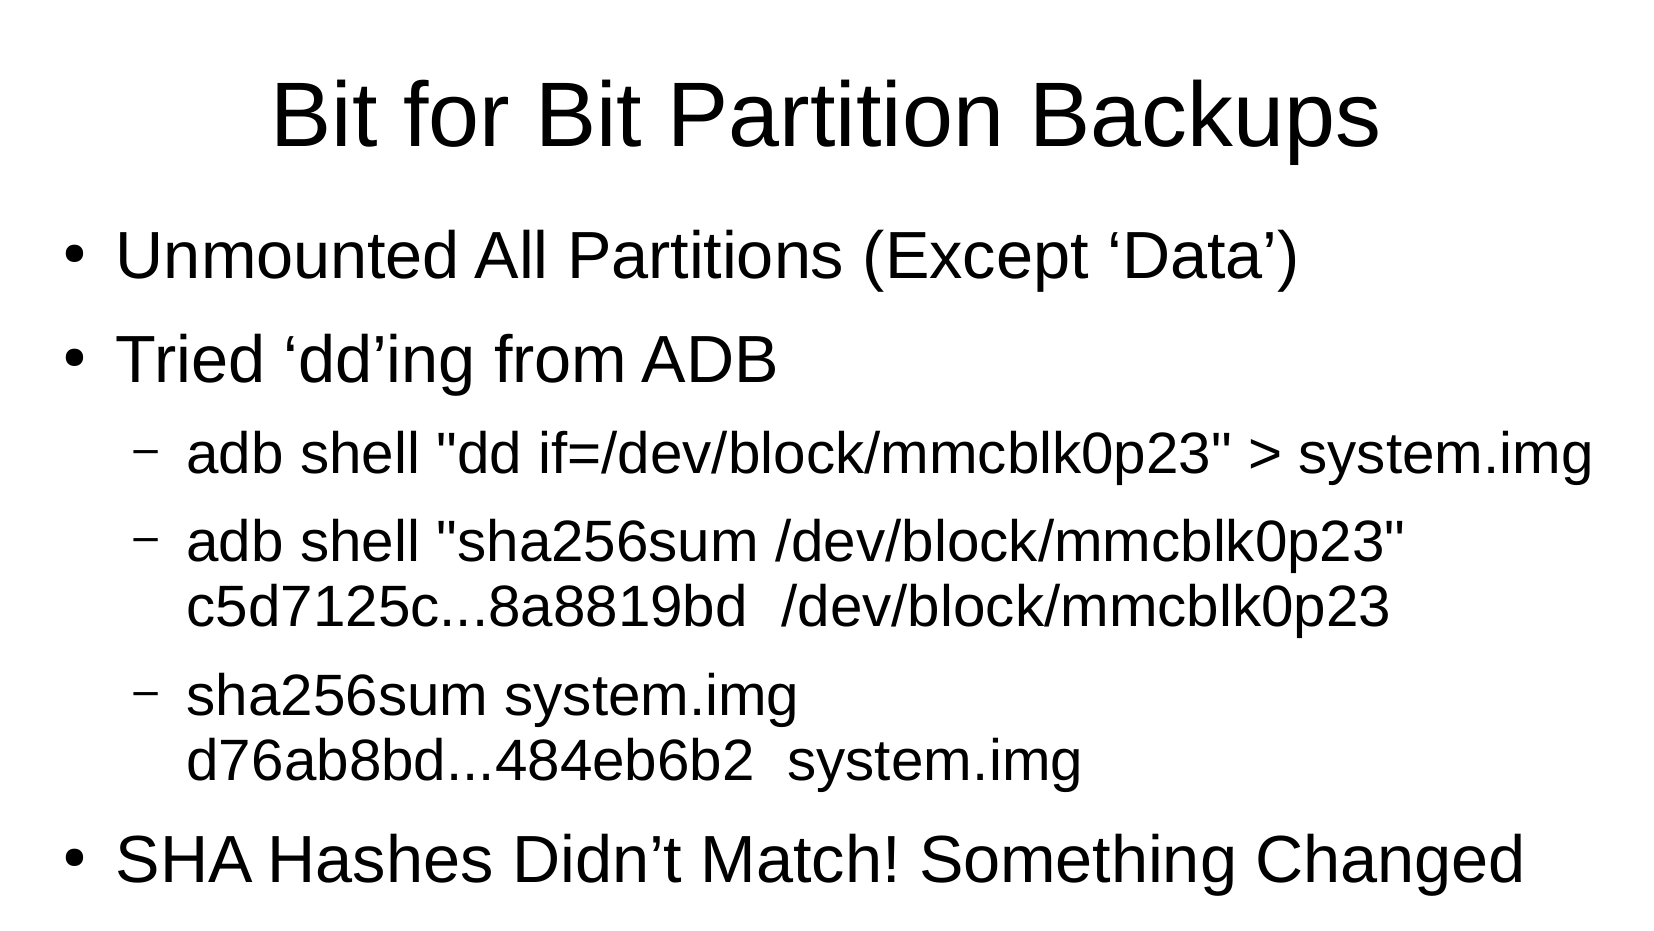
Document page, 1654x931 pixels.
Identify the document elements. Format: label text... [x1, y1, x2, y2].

title Bit for Bit Partition Backups [82, 37, 1571, 193]
list Unmounted All Partitions (Except ‘Data’) Tried ‘dd’ing from ADB adb shell "dd if=/dev/block/mmcblk0p23" > system.img adb shell "sha256sum /dev/block/mmcblk0p23" c5d7125c...8a8819bd /dev/block/mmcblk0p23 sha256sum system.img d76ab8bd...484eb6b2 system.img SHA Hashes Didn’t Match! Something Changed [45, 217, 1621, 931]
